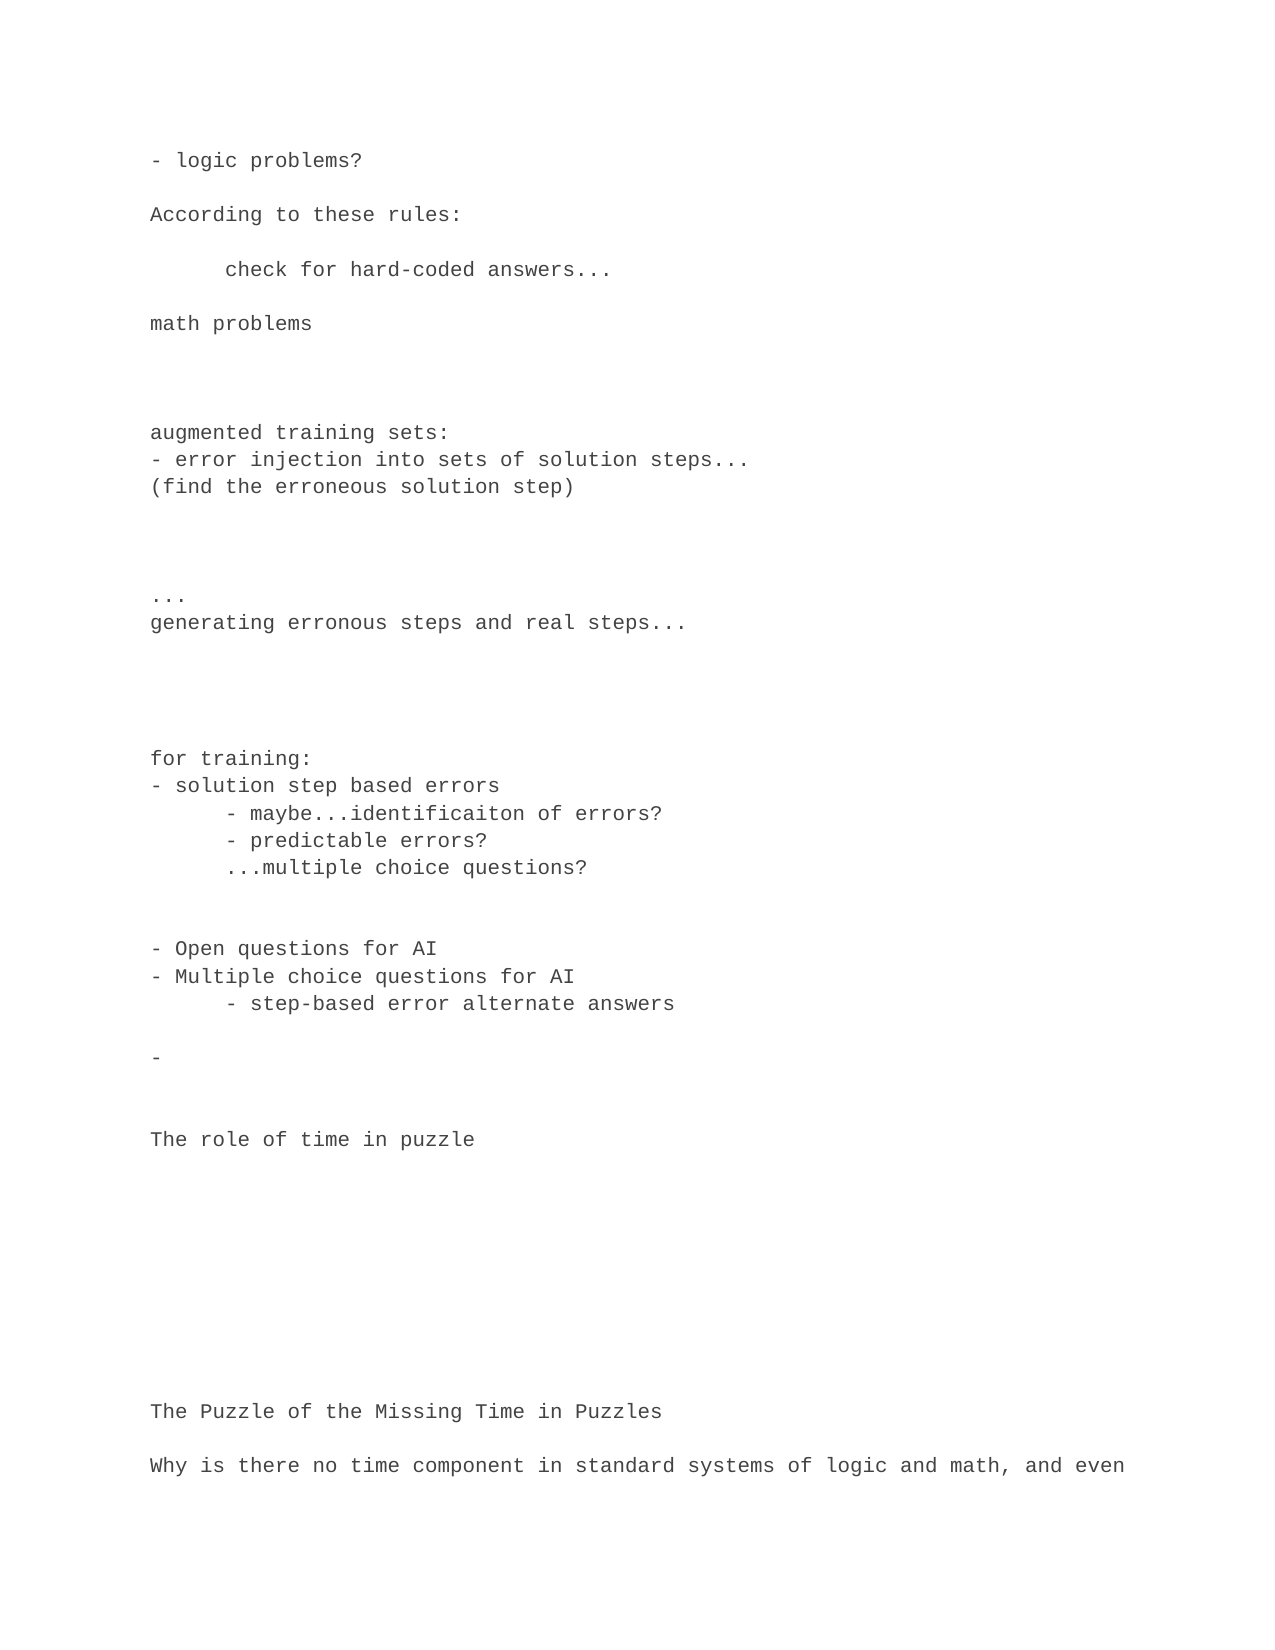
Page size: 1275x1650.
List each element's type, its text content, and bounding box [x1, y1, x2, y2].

text - logic problems? [150, 150, 1125, 174]
text generating erronous steps and real steps... [150, 612, 1125, 636]
text ... [150, 585, 1125, 609]
text ...multiple choice questions? [150, 857, 1125, 881]
text augmented training sets: [150, 422, 1125, 446]
text Why is there no time component in standard systems of logic and math, and even [150, 1455, 1125, 1479]
text - error injection into sets of solution steps... [150, 449, 1125, 473]
text The Puzzle of the Missing Time in Puzzles [150, 1401, 1125, 1424]
text check for hard-coded answers... [150, 259, 1125, 282]
text (find the erroneous solution step) [150, 476, 1125, 500]
text - solution step based errors [150, 775, 1125, 799]
text math problems [150, 313, 1125, 337]
text for training: [150, 748, 1125, 772]
text The role of time in puzzle [150, 1129, 1125, 1152]
text - Multiple choice questions for AI [150, 966, 1125, 989]
text - step-based error alternate answers [150, 993, 1125, 1016]
text - maybe...identificaiton of errors? [150, 802, 1125, 826]
text - [150, 1047, 1125, 1071]
text - Open questions for AI [150, 938, 1125, 962]
text According to these rules: [150, 204, 1125, 228]
text - predictable errors? [150, 830, 1125, 853]
